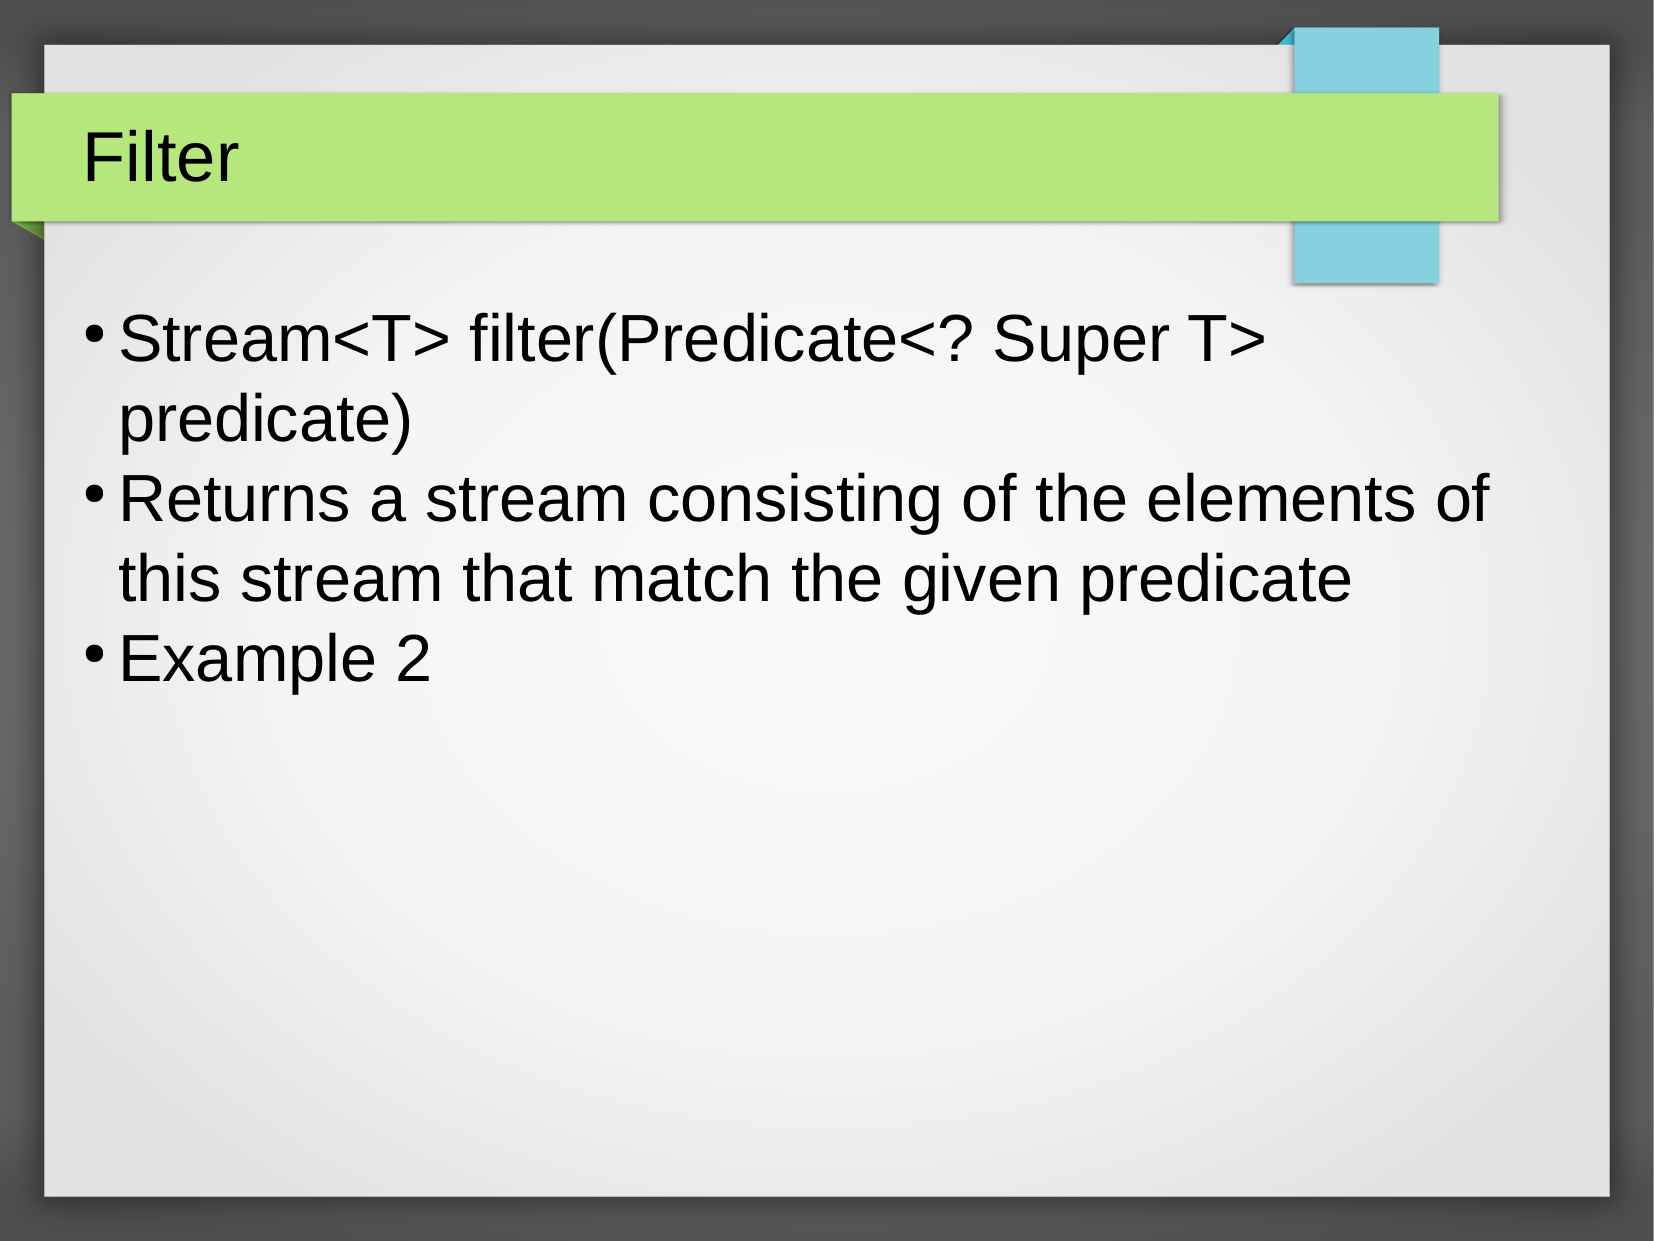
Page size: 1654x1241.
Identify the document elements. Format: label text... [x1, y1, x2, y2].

text_box Filter [82, 94, 1264, 213]
text_box Stream<T> filter(Predicate<? Super T> predicate) Returns a stream consisting of the elements of this stream that match the given predicate Example 2 [82, 295, 1571, 1015]
picture [0, 0, 1654, 1241]
